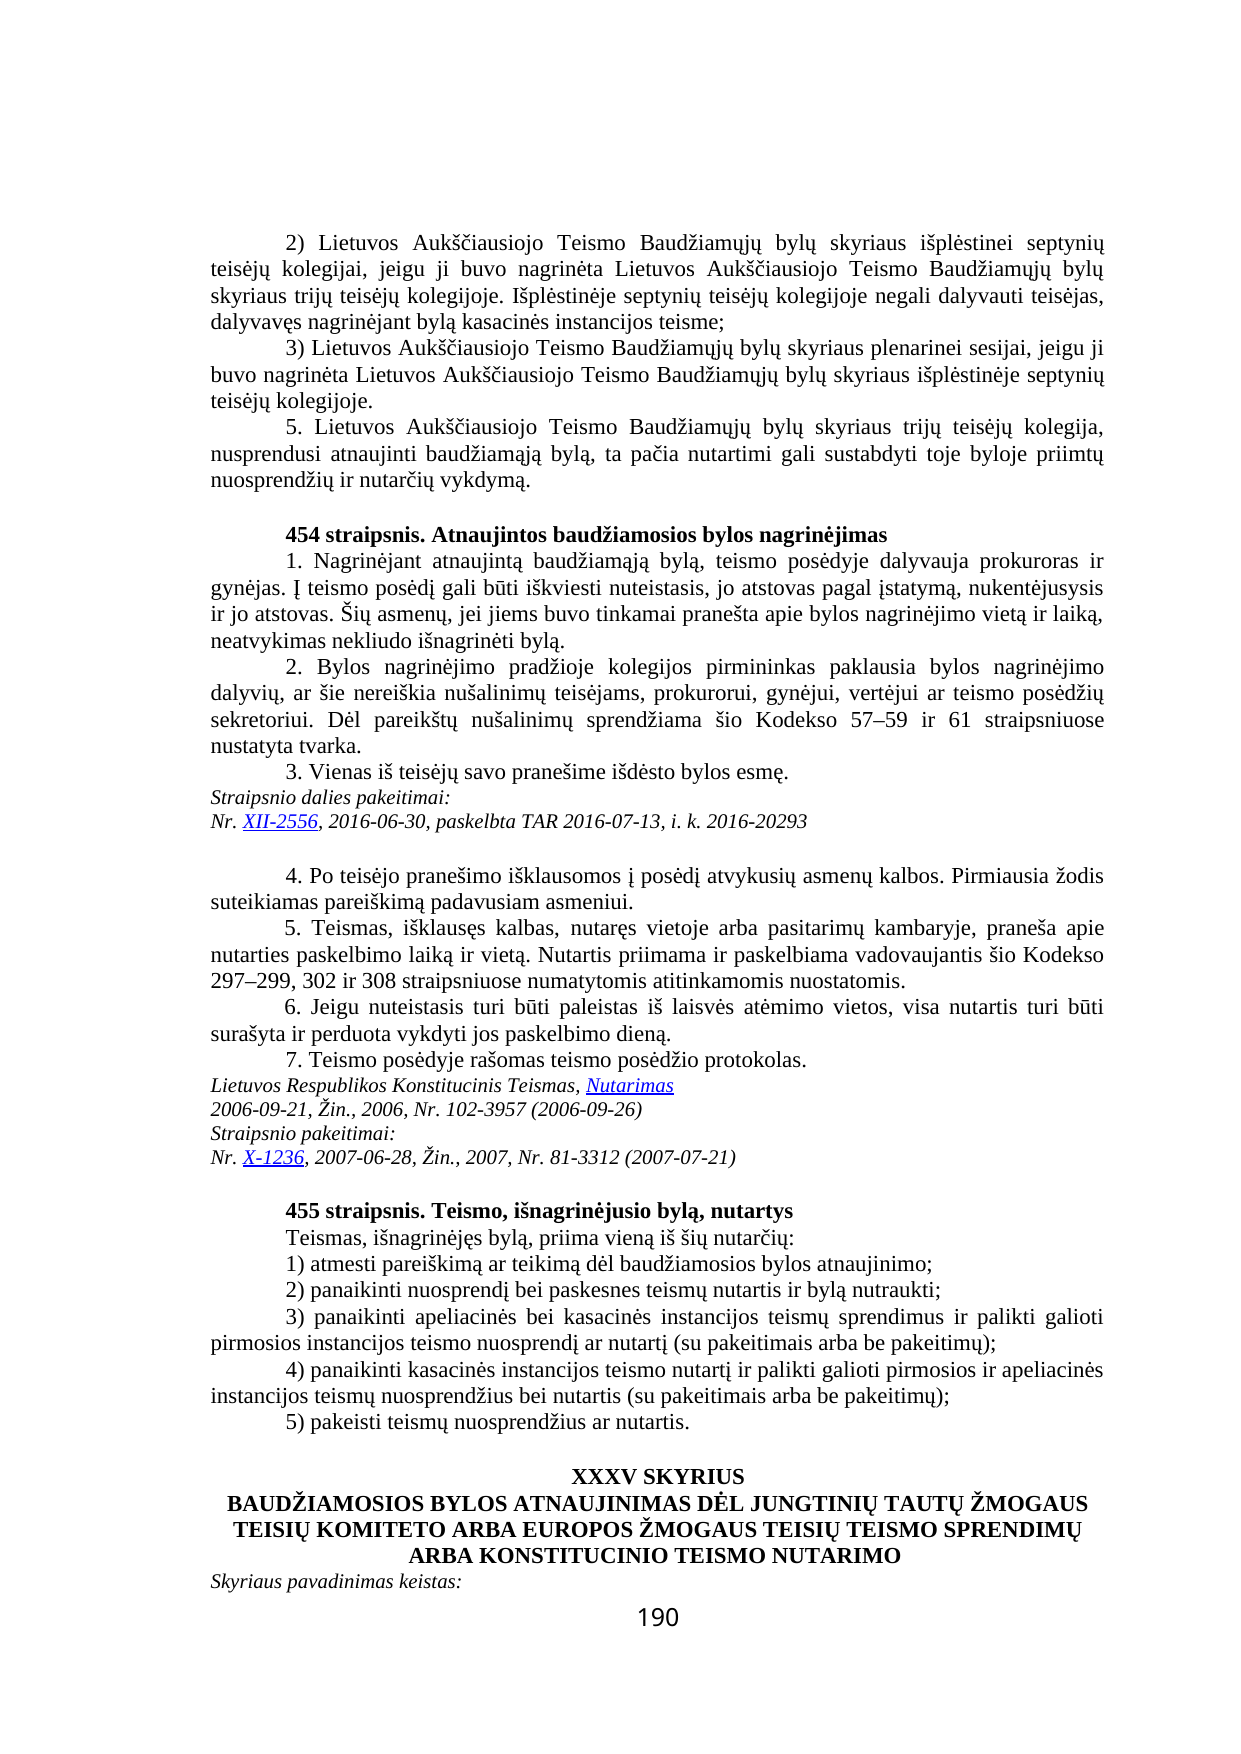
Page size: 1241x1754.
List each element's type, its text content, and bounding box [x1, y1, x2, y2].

text 4. Po teisėjo pranešimo išklausomos į posėdį atvykusių asmenų kalbos. Pirmiausia žodis suteikiamas pareiškimą padavusiam asmeniui. [210, 862, 1105, 914]
text 2006-09-21, Žin., 2006, Nr. 102-3957 (2006-09-26) [210, 1097, 1105, 1121]
text 5) pakeisti teismų nuosprendžius ar nutartis. [210, 1408, 1105, 1435]
text 2) Lietuvos Aukščiausiojo Teismo Baudžiamųjų bylų skyriaus išplėstinei septynių teisėjų kolegijai, jeigu ji buvo nagrinėta Lietuvos Aukščiausiojo Teismo Baudžiamųjų bylų skyriaus trijų teisėjų kolegijoje. Išplėstinėje septynių teisėjų kolegijoje negali dalyvauti teisėjas, dalyvavęs nagrinėjant bylą kasacinės instancijos teisme; [210, 229, 1105, 334]
text 7. Teismo posėdyje rašomas teismo posėdžio protokolas. [210, 1046, 1105, 1072]
text 3. Vienas iš teisėjų savo pranešime išdėsto bylos esmę. [210, 758, 1105, 785]
text XXXV SKYRIUS [210, 1463, 1105, 1490]
text BAUDŽIAMOSIOS BYLOS ATNAUJINIMAS DĖL JUNGTINIŲ TAUTŲ ŽMOGAUS TEISIŲ KOMITETO ARBA EUROPOS ŽMOGAUS TEISIŲ TEISMO SPRENDIMŲ ARBA KONSTITUCINIO TEISMO NUTARIMO [210, 1490, 1105, 1569]
text 455 straipsnis. Teismo, išnagrinėjusio bylą, nutartys [210, 1197, 1105, 1224]
text 2. Bylos nagrinėjimo pradžioje kolegijos pirmininkas paklausia bylos nagrinėjimo dalyvių, ar šie nereiškia nušalinimų teisėjams, prokurorui, gynėjui, vertėjui ar teismo posėdžių sekretoriui. Dėl pareikštų nušalinimų sprendžiama šio Kodekso 57–59 ir 61 straipsniuose nustatyta tvarka. [210, 653, 1105, 758]
text Nr. XII-2556, 2016-06-30, paskelbta TAR 2016-07-13, i. k. 2016-20293 [210, 809, 1105, 833]
text Teismas, išnagrinėjęs bylą, priima vieną iš šių nutarčių: [210, 1224, 1105, 1250]
text 5. Teismas, išklausęs kalbas, nutaręs vietoje arba pasitarimų kambaryje, praneša apie nutarties paskelbimo laiką ir vietą. Nutartis priimama ir paskelbiama vadovaujantis šio Kodekso 297–299, 302 ir 308 straipsniuose numatytomis atitinkamomis nuostatomis. [210, 914, 1105, 993]
text 4) panaikinti kasacinės instancijos teismo nutartį ir palikti galioti pirmosios ir apeliacinės instancijos teismų nuosprendžius bei nutartis (su pakeitimais arba be pakeitimų); [210, 1356, 1105, 1408]
text Skyriaus pavadinimas keistas: [210, 1569, 1105, 1593]
text 454 straipsnis. Atnaujintos baudžiamosios bylos nagrinėjimas [210, 521, 1105, 548]
text Lietuvos Respublikos Konstitucinis Teismas, Nutarimas [210, 1072, 1105, 1097]
text 6. Jeigu nuteistasis turi būti paleistas iš laisvės atėmimo vietos, visa nutartis turi būti surašyta ir perduota vykdyti jos paskelbimo dieną. [210, 993, 1105, 1046]
text 1. Nagrinėjant atnaujintą baudžiamąją bylą, teismo posėdyje dalyvauja prokuroras ir gynėjas. Į teismo posėdį gali būti iškviesti nuteistasis, jo atstovas pagal įstatymą, nukentėjusysis ir jo atstovas. Šių asmenų, jei jiems buvo tinkamai pranešta apie bylos nagrinėjimo vietą ir laiką, neatvykimas nekliudo išnagrinėti bylą. [210, 548, 1105, 653]
text 1) atmesti pareiškimą ar teikimą dėl baudžiamosios bylos atnaujinimo; [210, 1250, 1105, 1277]
text 3) panaikinti apeliacinės bei kasacinės instancijos teismų sprendimus ir palikti galioti pirmosios instancijos teismo nuosprendį ar nutartį (su pakeitimais arba be pakeitimų); [210, 1303, 1105, 1356]
text Nr. X-1236, 2007-06-28, Žin., 2007, Nr. 81-3312 (2007-07-21) [210, 1145, 1105, 1169]
text 5. Lietuvos Aukščiausiojo Teismo Baudžiamųjų bylų skyriaus trijų teisėjų kolegija, nusprendusi atnaujinti baudžiamąją bylą, ta pačia nutartimi gali sustabdyti toje byloje priimtų nuosprendžių ir nutarčių vykdymą. [210, 413, 1105, 492]
text Straipsnio pakeitimai: [210, 1121, 1105, 1145]
text 3) Lietuvos Aukščiausiojo Teismo Baudžiamųjų bylų skyriaus plenarinei sesijai, jeigu ji buvo nagrinėta Lietuvos Aukščiausiojo Teismo Baudžiamųjų bylų skyriaus išplėstinėje septynių teisėjų kolegijoje. [210, 334, 1105, 413]
text 2) panaikinti nuosprendį bei paskesnes teismų nutartis ir bylą nutraukti; [210, 1277, 1105, 1303]
text Straipsnio dalies pakeitimai: [210, 785, 1105, 809]
